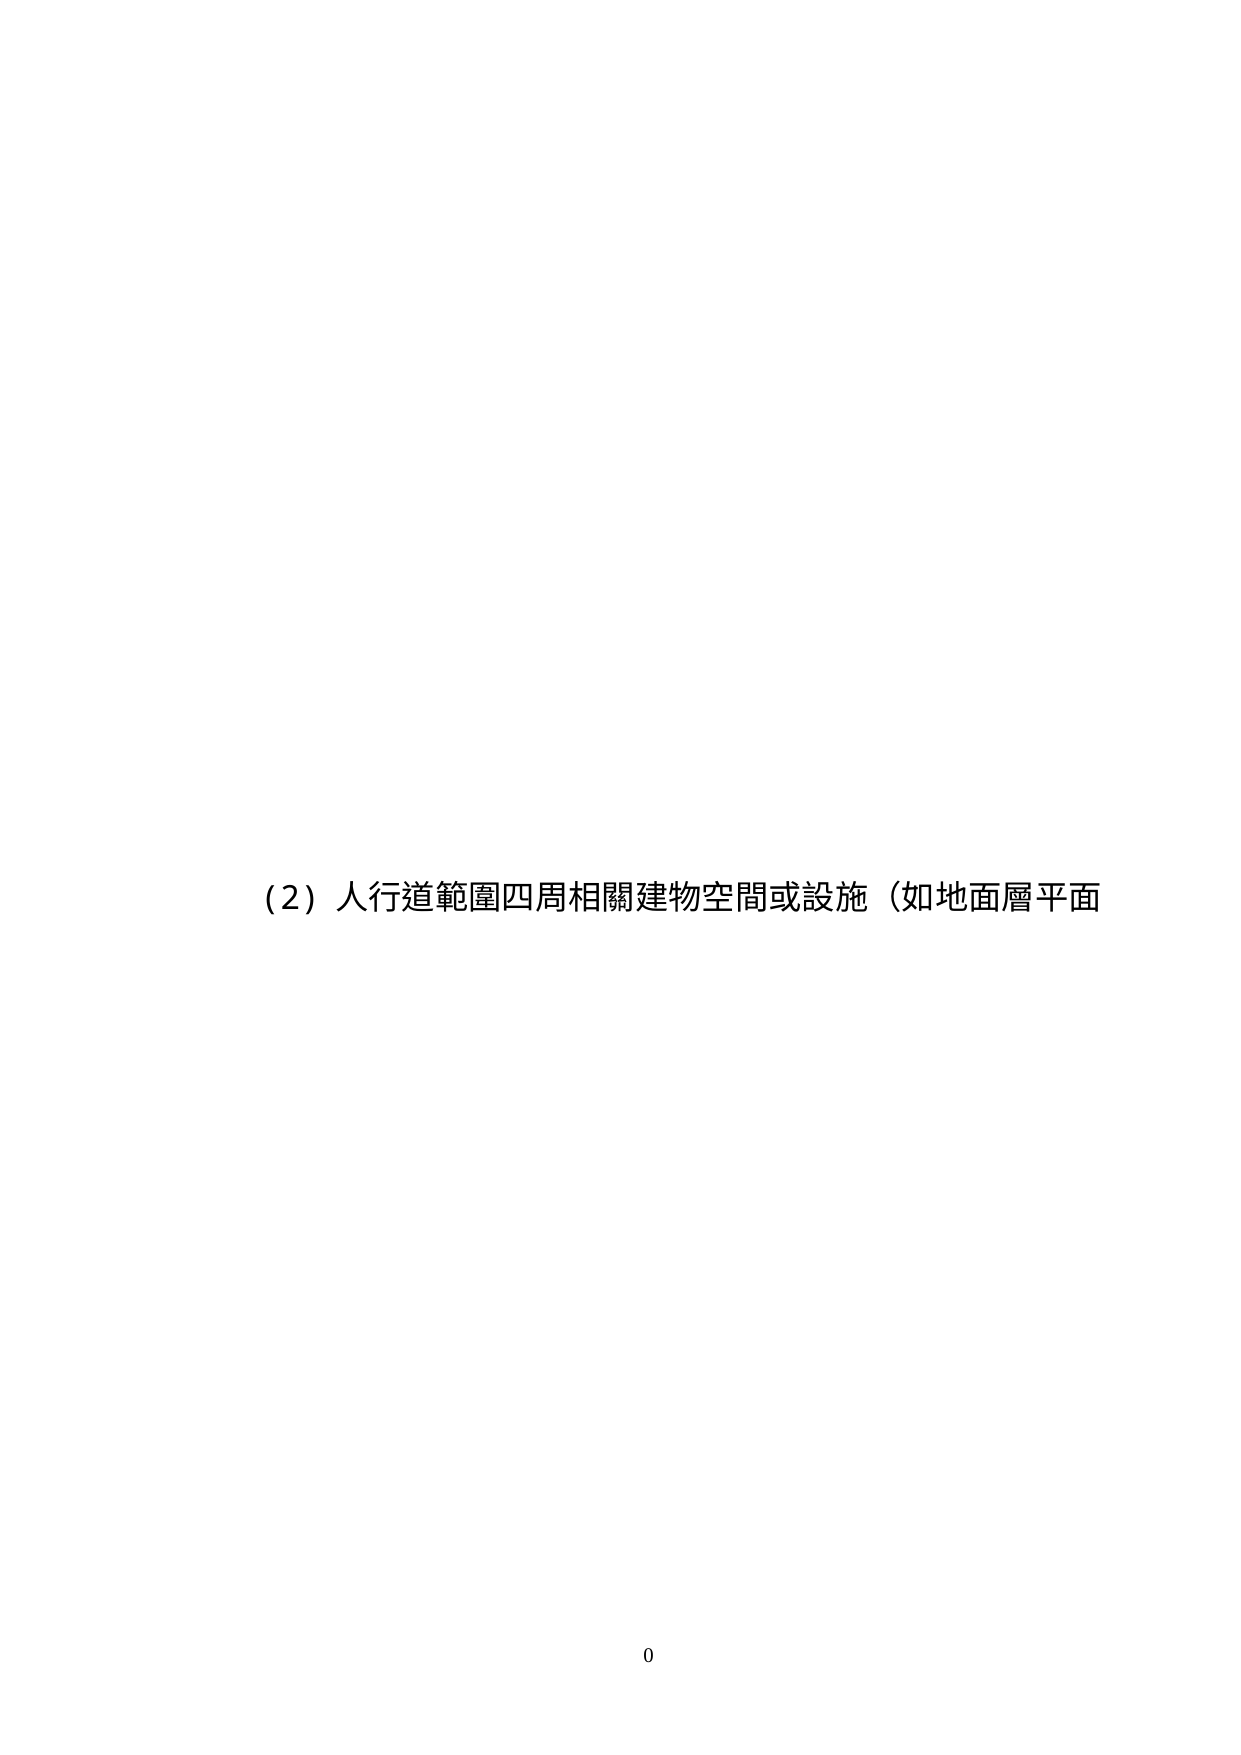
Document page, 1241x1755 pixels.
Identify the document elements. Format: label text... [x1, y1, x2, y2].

list 人行道範圍四周相關建物空間或設施（如地面層平面 [260, 854, 1110, 916]
